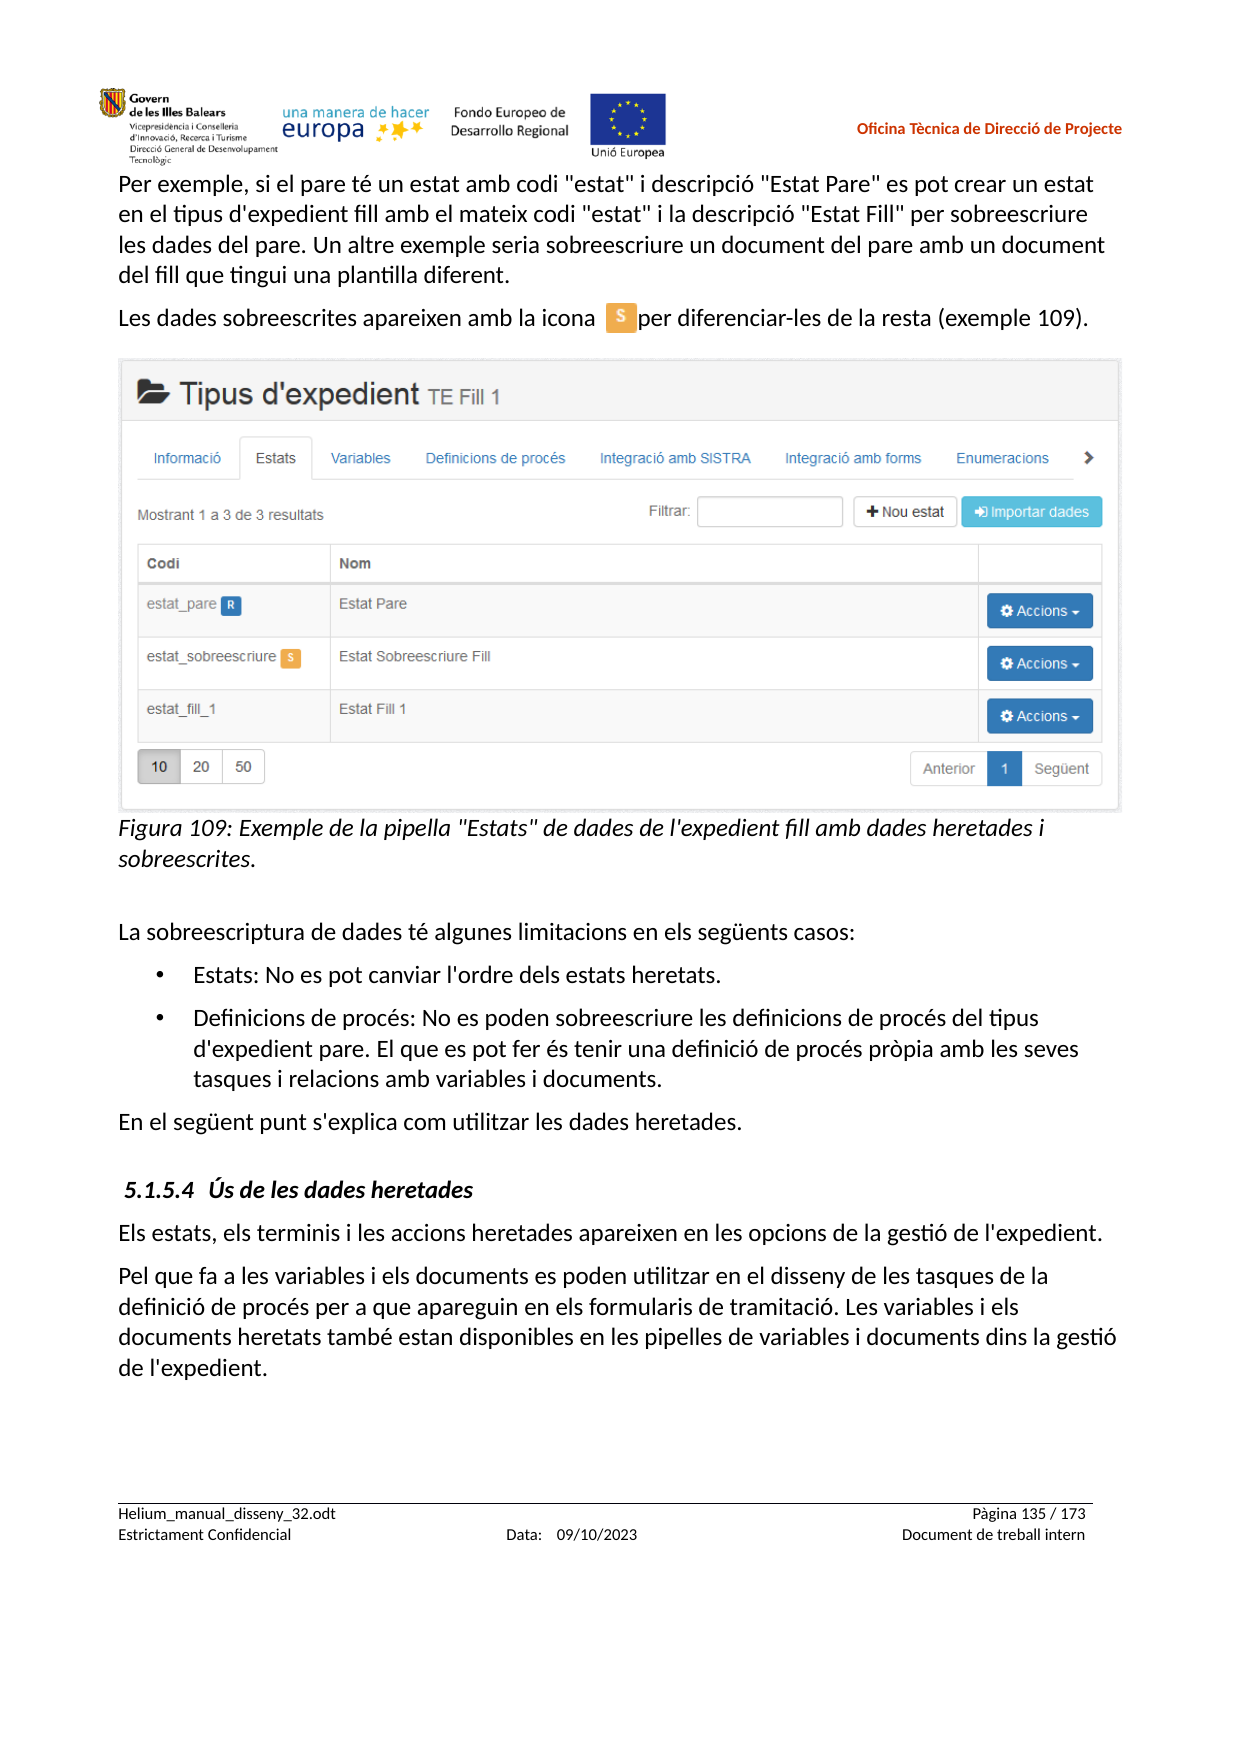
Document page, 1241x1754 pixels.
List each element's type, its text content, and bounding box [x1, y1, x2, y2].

picture [99, 87, 668, 166]
text Figura 109: Exemple de la pipella "Estats" de dades de l'expedient fill amb dades heretades i sobreescrites. [118, 813, 1122, 873]
picture [606, 303, 638, 333]
subtitle Ús de les dades heretades [118, 1174, 1122, 1205]
text Les dades sobreescrites apareixen amb la icona per diferenciar-les de la resta (exemple 109). [118, 302, 1122, 333]
text La sobreescriptura de dades té algunes limitacions en els següents casos: [118, 916, 1122, 947]
picture [118, 358, 1123, 813]
list Definicions de procés: No es poden sobreescriure les definicions de procés del tipus d'expedient pare. El que es pot fer és tenir una definició de procés pròpia amb les seves tasques i relacions amb variables i documents. [156, 1002, 1122, 1094]
text En el següent punt s'explica com utilitzar les dades heretades. [118, 1106, 1122, 1137]
text Els estats, els terminis i les accions heretades apareixen en les opcions de la gestió de l'expedient. [118, 1217, 1122, 1248]
text Per exemple, si el pare té un estat amb codi "estat" i descripció "Estat Pare" es pot crear un estat en el tipus d'expedient fill amb el mateix codi "estat" i la descripció "Estat Fill" per sobreescriure les dades del pare. Un altre exemple seria sobreescriure un document del pare amb un document del fill que tingui una plantilla diferent. [118, 168, 1122, 290]
list Estats: No es pot canviar l'ordre dels estats heretats. [156, 959, 1122, 990]
text Pel que fa a les variables i els documents es poden utilitzar en el disseny de les tasques de la definició de procés per a que apareguin en els formularis de tramitació. Les variables i els documents heretats també estan disponibles en les pipelles de variables i documents dins la gestió de l'expedient. [118, 1260, 1122, 1382]
